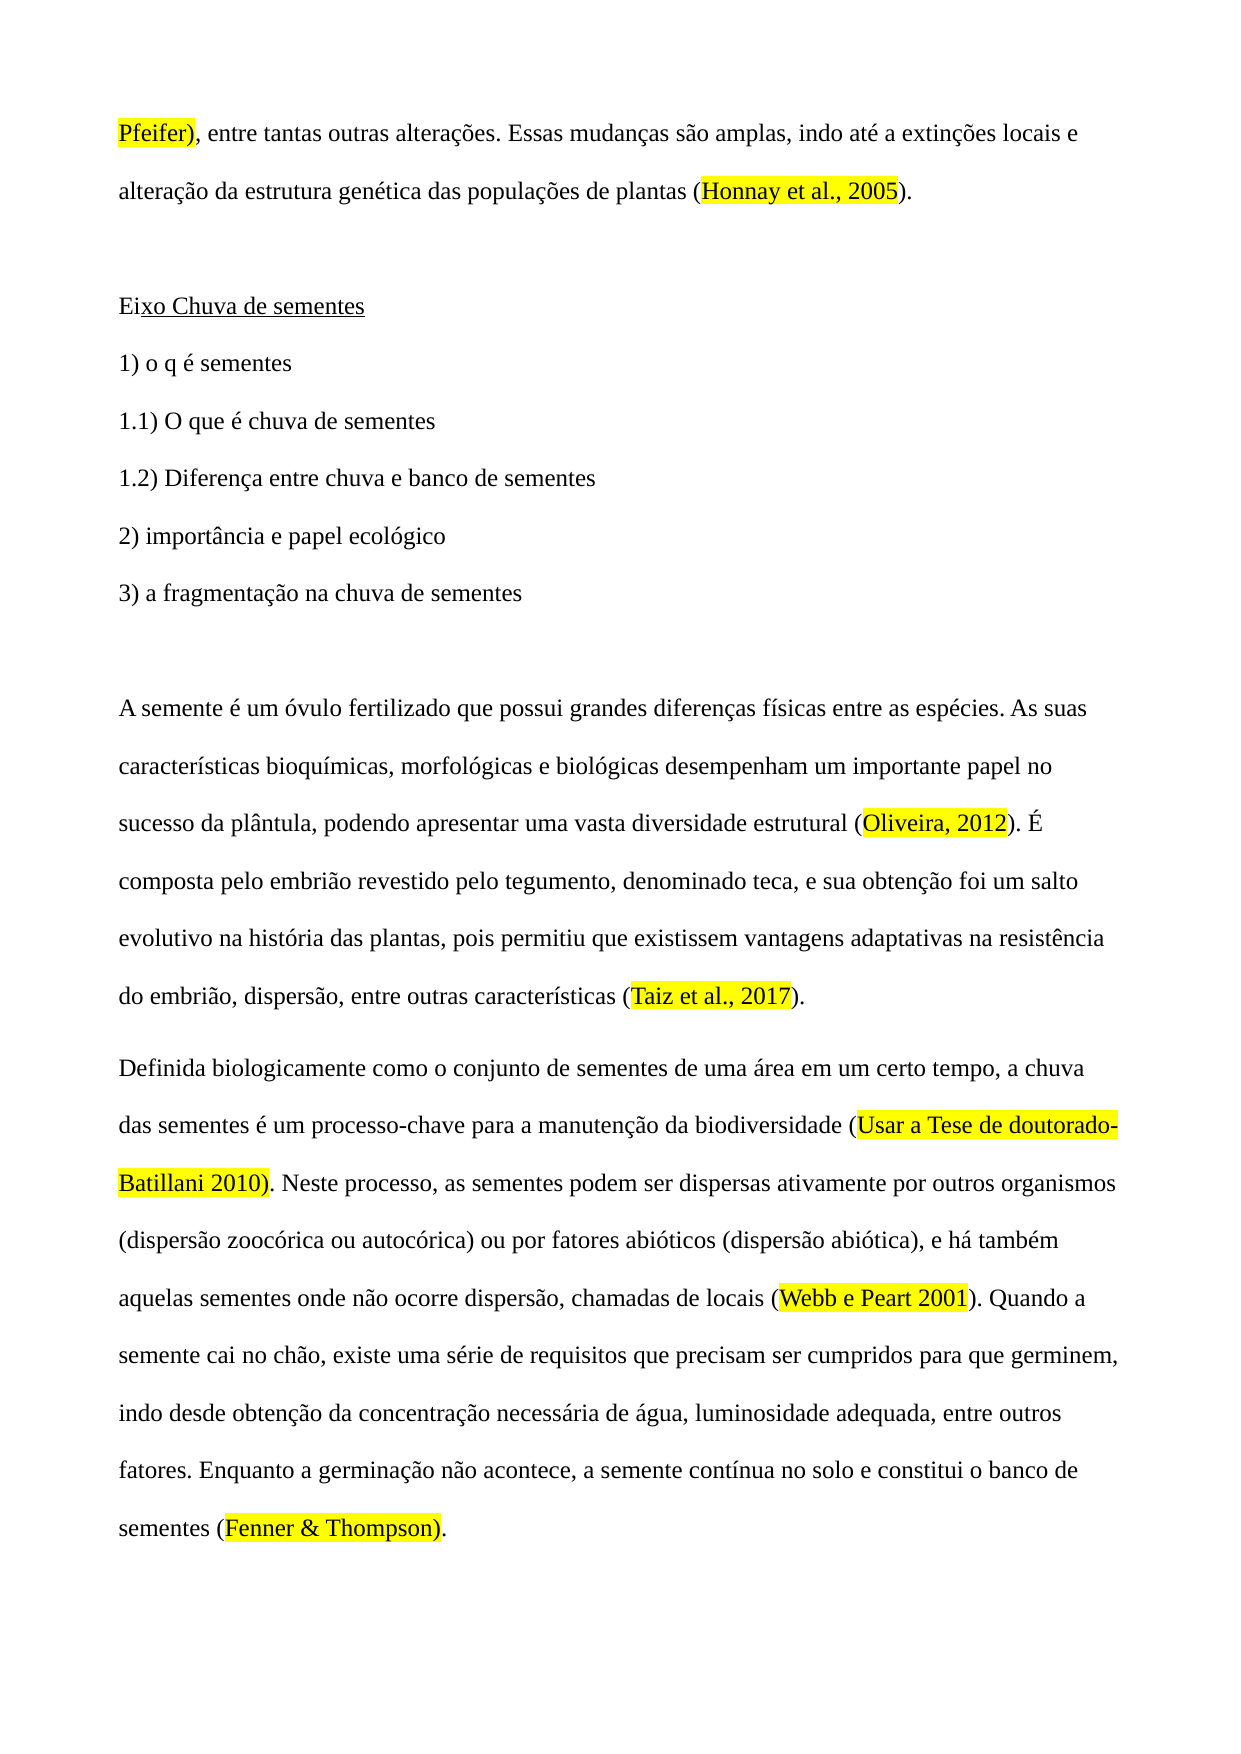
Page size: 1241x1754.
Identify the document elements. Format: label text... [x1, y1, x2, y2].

text A semente é um óvulo fertilizado que possui grandes diferenças físicas entre as espécies. As suas características bioquímicas, morfológicas e biológicas desempenham um importante papel no sucesso da plântula, podendo apresentar uma vasta diversidade estrutural (Oliveira, 2012). É composta pelo embrião revestido pelo tegumento, denominado teca, e sua obtenção foi um salto evolutivo na história das plantas, pois permitiu que existissem vantagens adaptativas na resistência do embrião, dispersão, entre outras características (Taiz et al., 2017). [118, 693, 1122, 1009]
text Pfeifer), entre tantas outras alterações. Essas mudanças são amplas, indo até a extinções locais e alteração da estrutura genética das populações de plantas (Honnay et al., 2005). [118, 118, 1122, 204]
text 2) importância e papel ecológico [118, 521, 1122, 549]
text 1.2) Diferença entre chuva e banco de sementes [118, 463, 1122, 492]
text 1.1) O que é chuva de sementes [118, 406, 1122, 434]
text 1) o q é sementes [118, 348, 1122, 377]
text Eixo Chuva de sementes [118, 291, 1122, 319]
text 3) a fragmentação na chuva de sementes [118, 578, 1122, 607]
text Definida biologicamente como o conjunto de sementes de uma área em um certo tempo, a chuva das sementes é um processo-chave para a manutenção da biodiversidade (Usar a Tese de doutorado- Batillani 2010). Neste processo, as sementes podem ser dispersas ativamente por outros organismos (dispersão zoocórica ou autocórica) ou por fatores abióticos (dispersão abiótica), e há também aquelas sementes onde não ocorre dispersão, chamadas de locais (Webb e Peart 2001). Quando a semente cai no chão, existe uma série de requisitos que precisam ser cumpridos para que germinem, indo desde obtenção da concentração necessária de água, luminosidade adequada, entre outros fatores. Enquanto a germinação não acontece, a semente contínua no solo e constitui o banco de sementes (Fenner & Thompson). [118, 1053, 1122, 1542]
